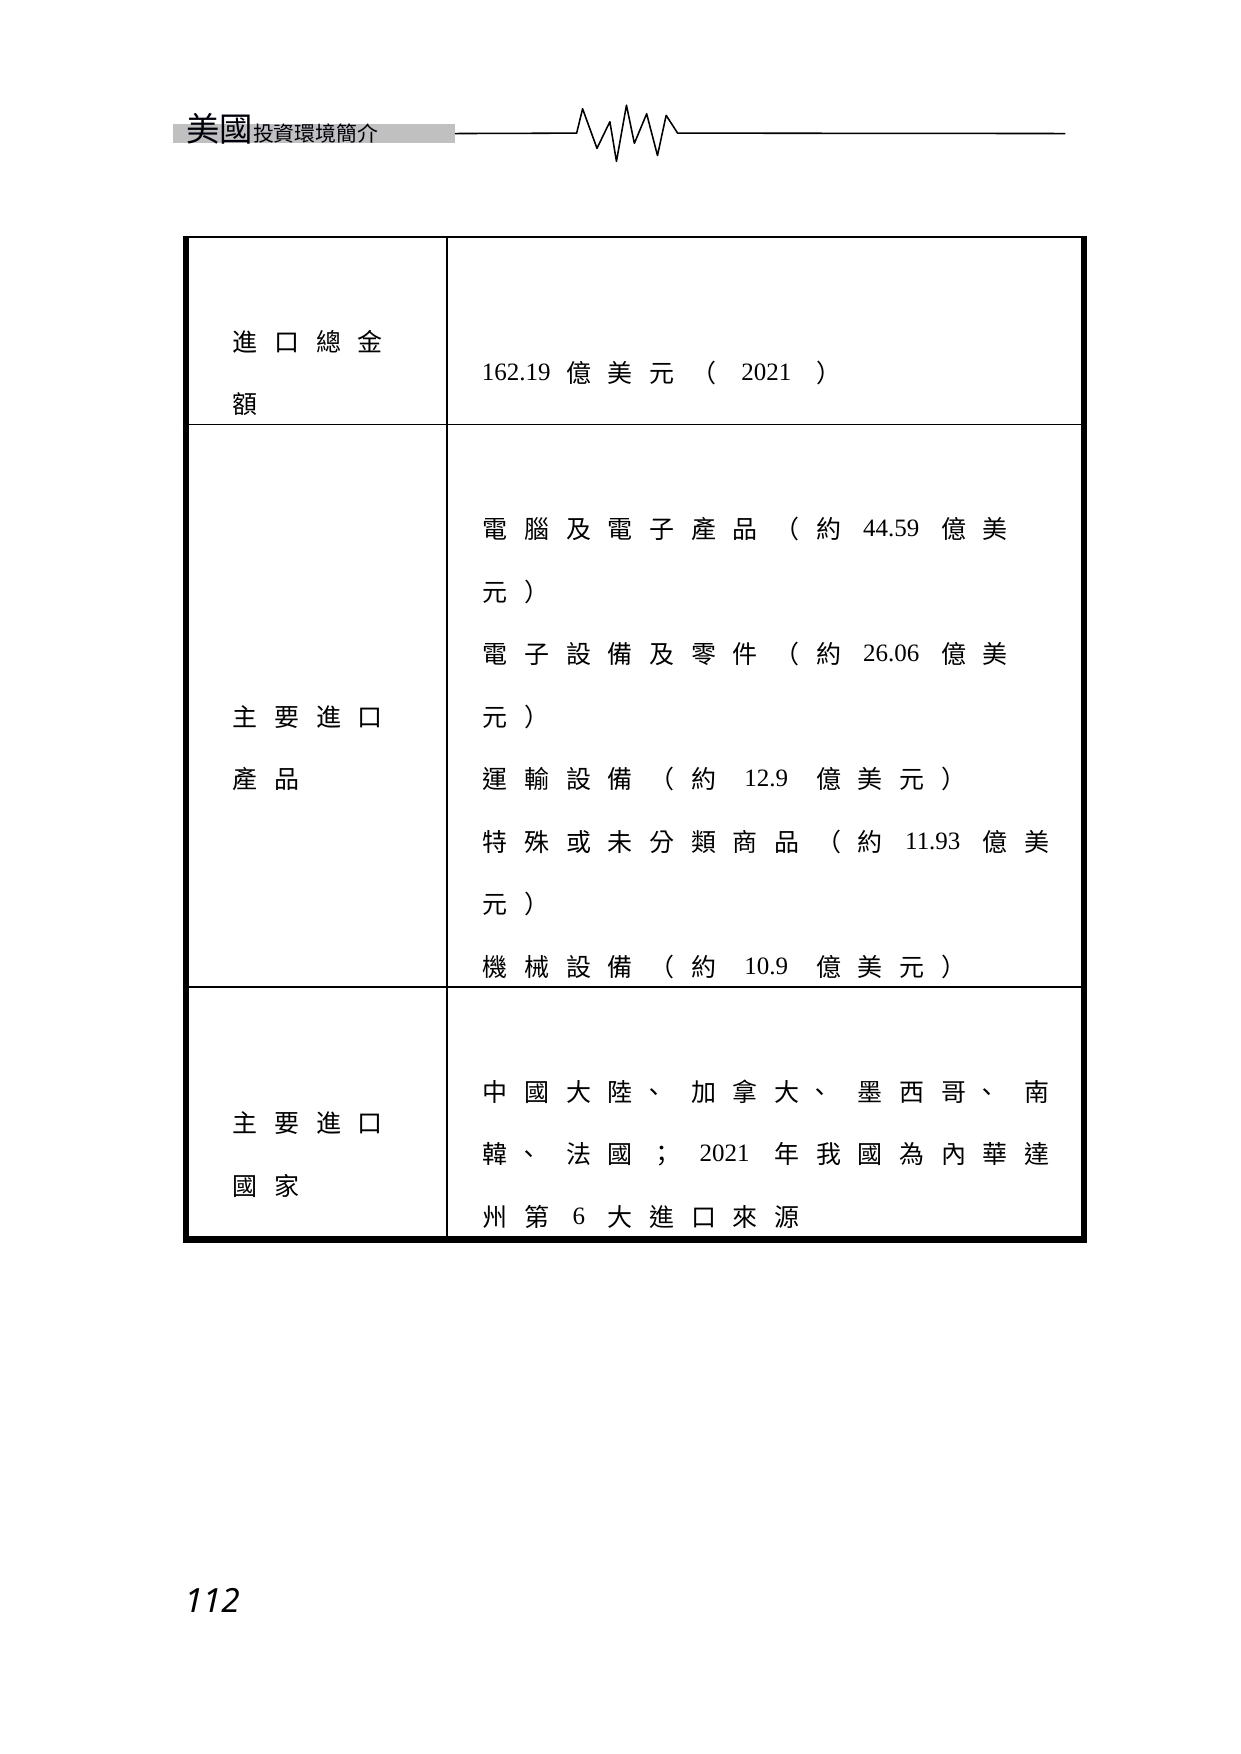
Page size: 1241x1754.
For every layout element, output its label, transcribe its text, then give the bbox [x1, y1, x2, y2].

table_cell 電腦及電子產品（約44.59億美元） 電子設備及零件（約26.06億美元） 運輸設備（約12.9億美元） 特殊或未分類商品（約11.93億美元） 機械設備（約10.9億美元） [448, 425, 1081, 986]
table_cell 主要進口產品 [189, 425, 446, 986]
table_cell 主要進口國家 [189, 988, 446, 1236]
table_cell 162.19億美元（2021） [448, 238, 1081, 424]
table_cell 進口總金額 [189, 238, 446, 424]
table_cell 中國大陸、加拿大、墨西哥、南韓、法國；2021年我國為內華達州第6大進口來源 [448, 988, 1081, 1236]
